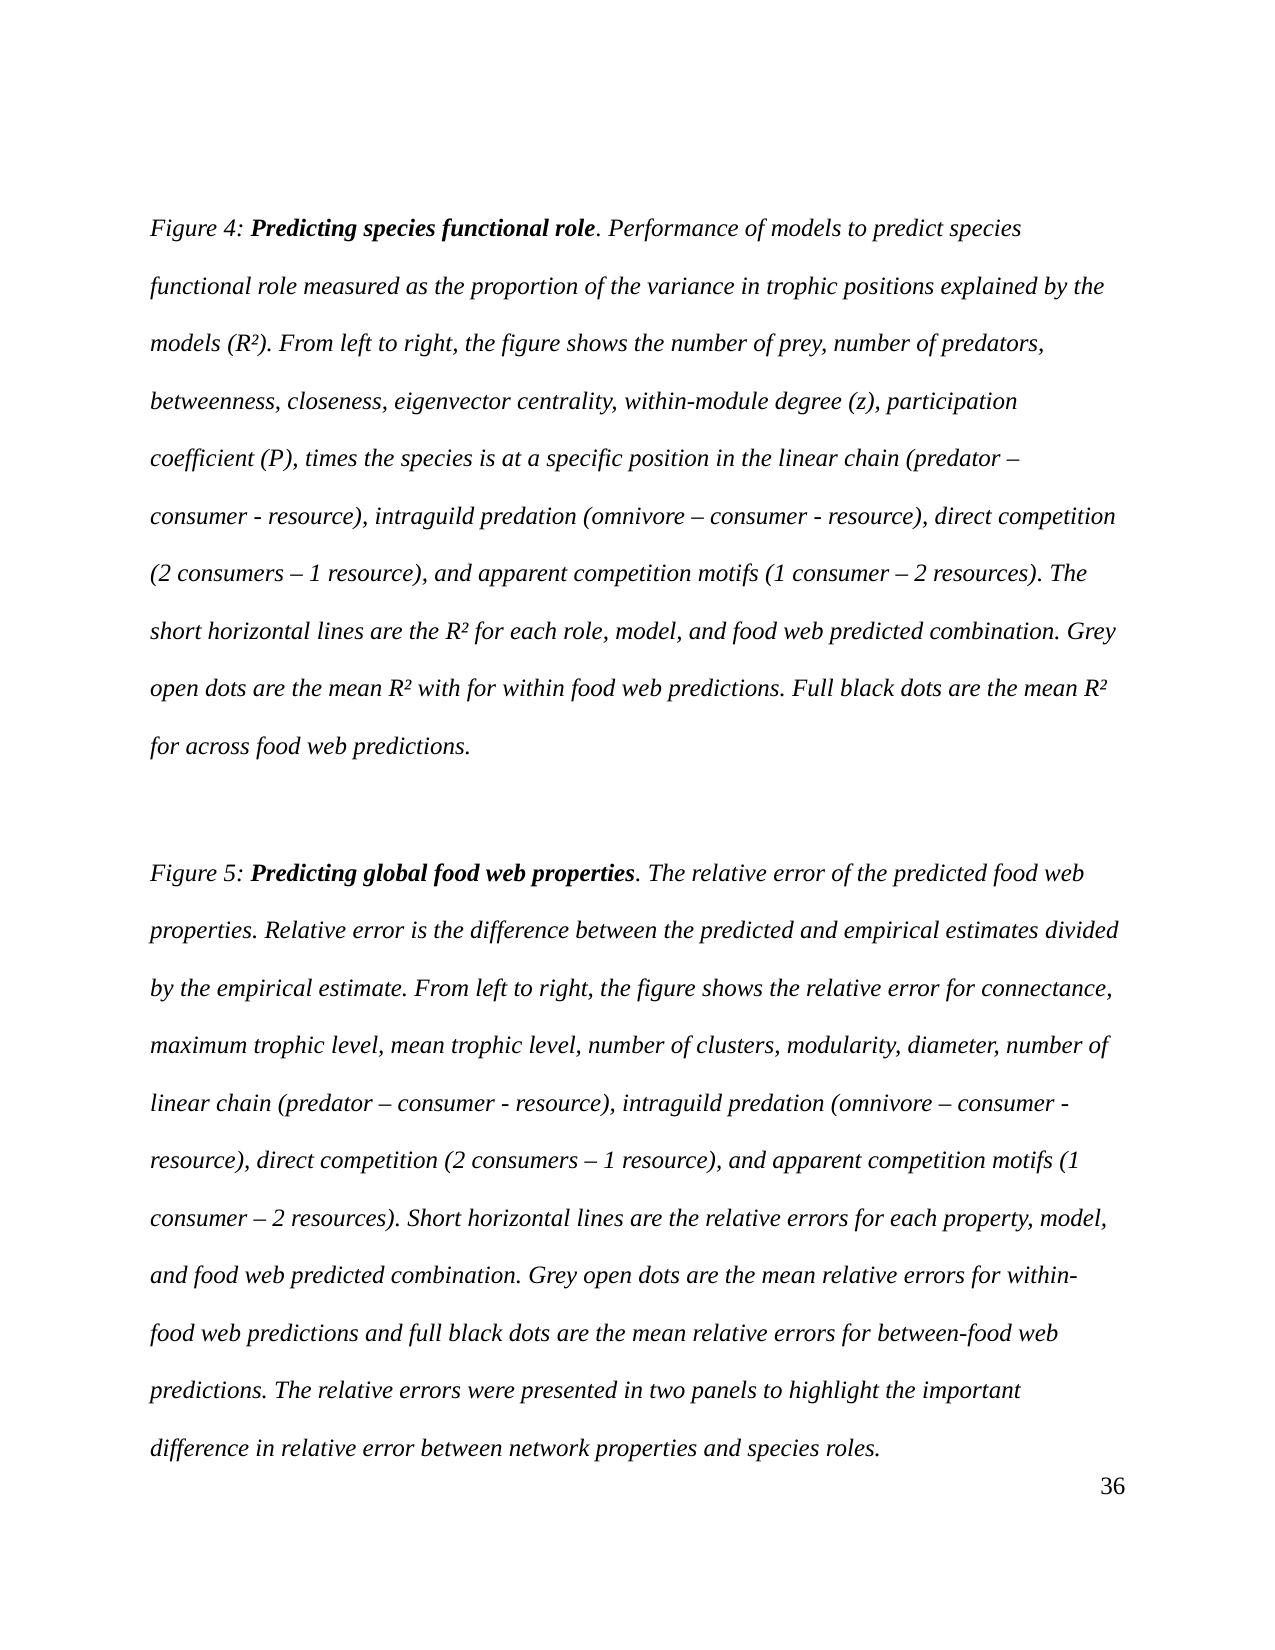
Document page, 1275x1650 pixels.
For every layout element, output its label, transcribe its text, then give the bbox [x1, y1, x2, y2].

text Figure 4: Predicting species functional role. Performance of models to predict species functional role measured as the proportion of the variance in trophic positions explained by the models (R²). From left to right, the figure shows the number of prey, number of predators, betweenness, closeness, eigenvector centrality, within-module degree (z), participation coefficient (P), times the species is at a specific position in the linear chain (predator – consumer - resource), intraguild predation (omnivore – consumer - resource), direct competition (2 consumers – 1 resource), and apparent competition motifs (1 consumer – 2 resources). The short horizontal lines are the R² for each role, model, and food web predicted combination. Grey open dots are the mean R² with for within food web predictions. Full black dots are the mean R² for across food web predictions. [150, 213, 1125, 760]
text Figure 5: Predicting global food web properties. The relative error of the predicted food web properties. Relative error is the difference between the predicted and empirical estimates divided by the empirical estimate. From left to right, the figure shows the relative error for connectance, maximum trophic level, mean trophic level, number of clusters, modularity, diameter, number of linear chain (predator – consumer - resource), intraguild predation (omnivore – consumer - resource), direct competition (2 consumers – 1 resource), and apparent competition motifs (1 consumer – 2 resources). Short horizontal lines are the relative errors for each property, model, and food web predicted combination. Grey open dots are the mean relative errors for within- food web predictions and full black dots are the mean relative errors for between-food web predictions. The relative errors were presented in two panels to highlight the important difference in relative error between network properties and species roles. [150, 858, 1125, 1462]
